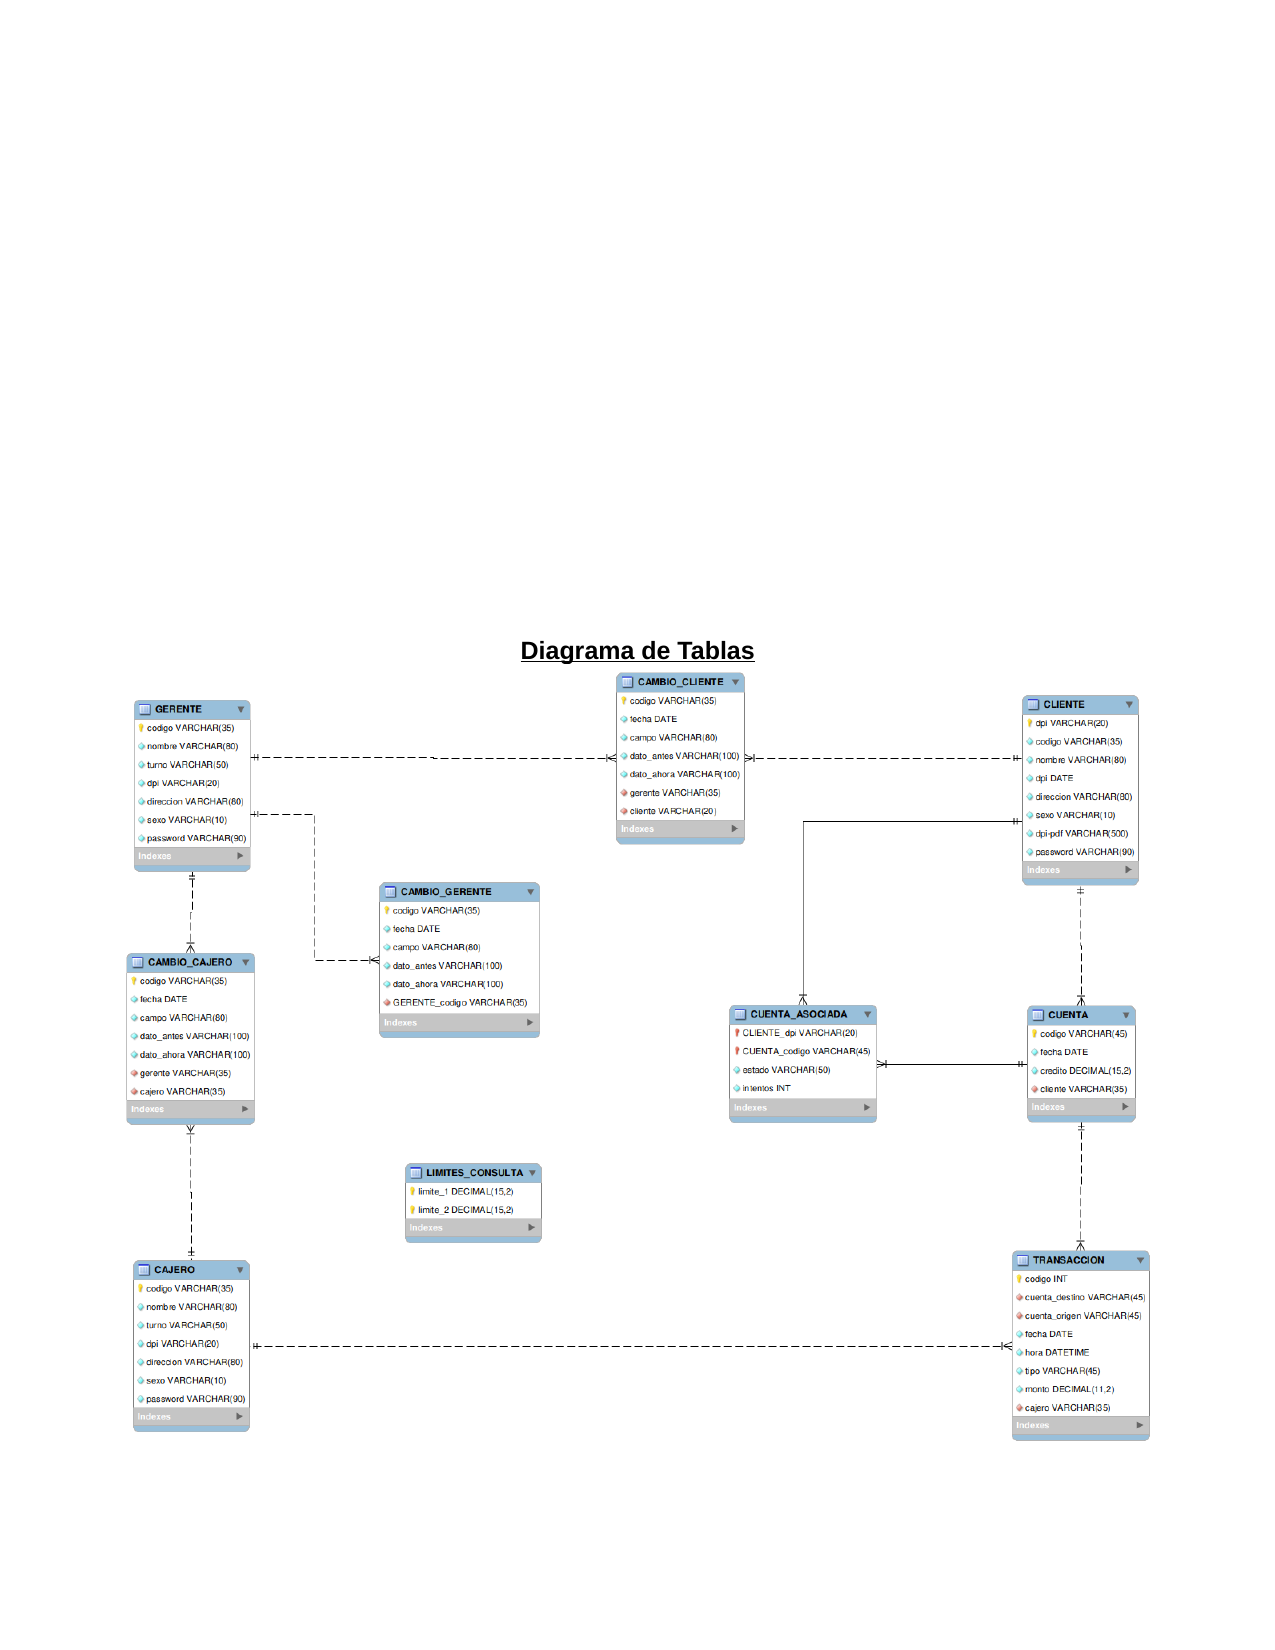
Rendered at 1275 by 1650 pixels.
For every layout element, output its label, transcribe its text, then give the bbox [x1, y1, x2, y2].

picture [118, 664, 1157, 1448]
text Diagrama de Tablas [118, 636, 1157, 664]
